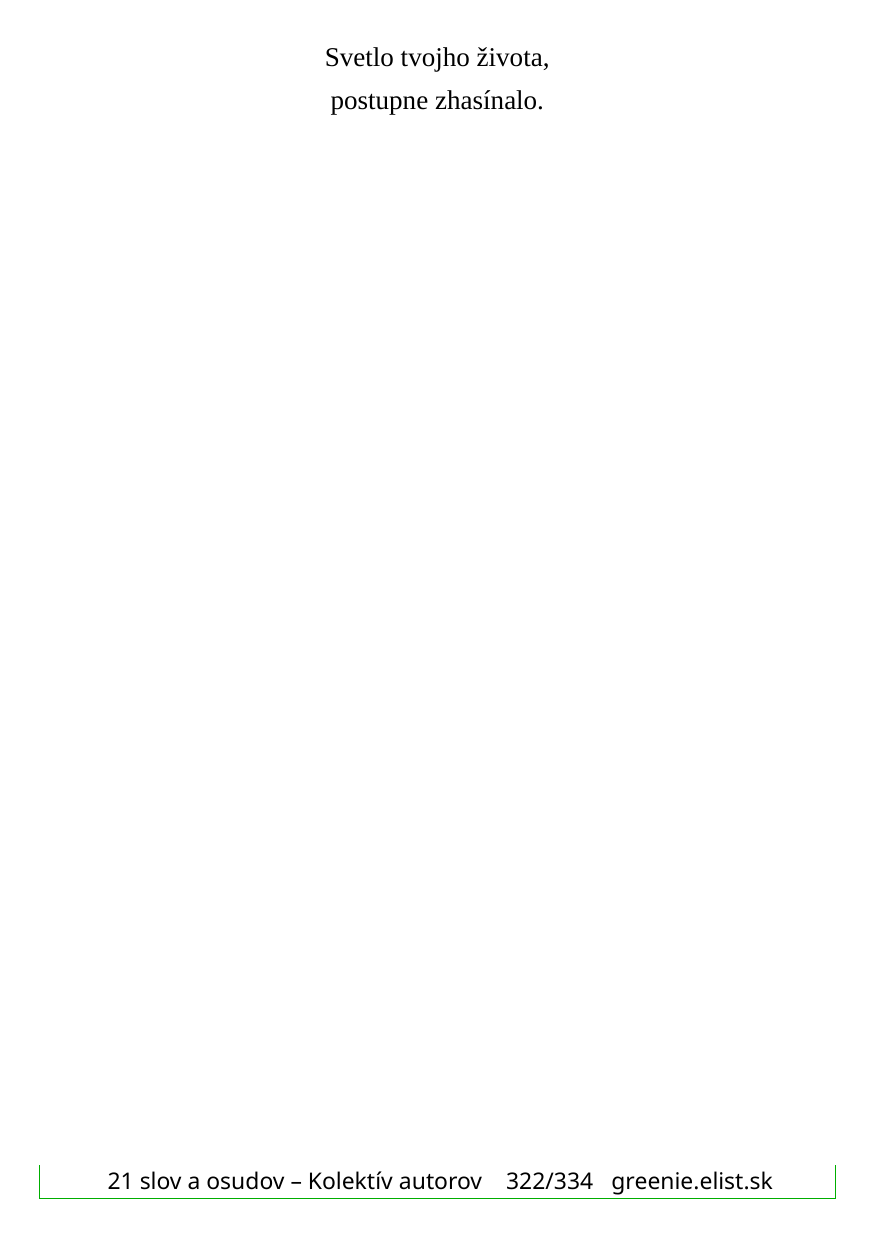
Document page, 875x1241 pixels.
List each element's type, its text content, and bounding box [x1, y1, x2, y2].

text Svetlo tvojho života, [41, 41, 833, 72]
text postupne zhasínalo. [41, 84, 833, 115]
